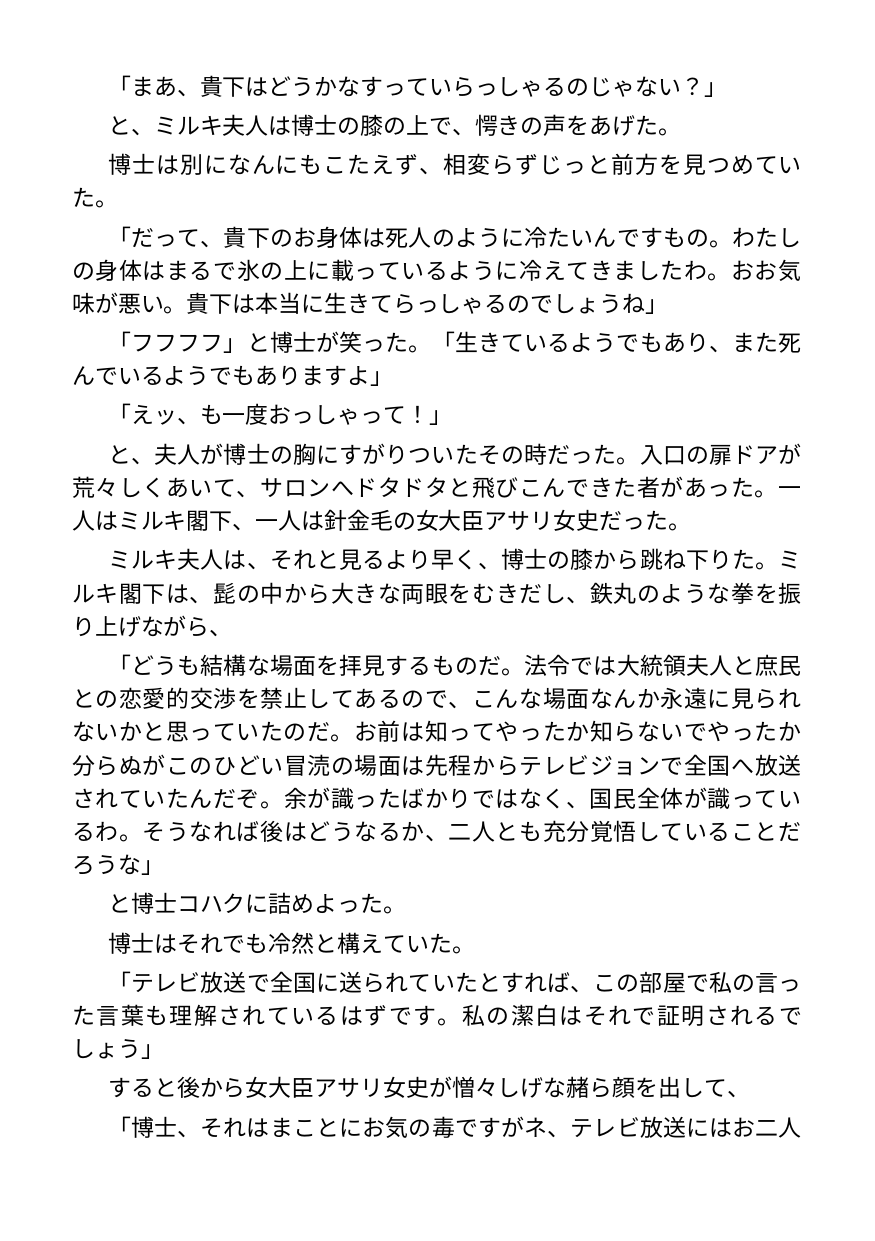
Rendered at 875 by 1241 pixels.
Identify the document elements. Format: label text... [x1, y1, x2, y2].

text 「だって、貴下のお身体は死人のように冷たいんですもの。わたしの身体はまるで氷の上に載っているように冷えてきましたわ。おお気味が悪い。貴下は本当に生きてらっしゃるのでしょうね」 [72, 219, 802, 319]
text すると後から女大臣アサリ女史が憎々しげな赭ら顔を出して、 [72, 1070, 802, 1103]
text 「えッ、も一度おっしゃって！」 [72, 397, 802, 431]
text 「テレビ放送で全国に送られていたとすれば、この部屋で私の言った言葉も理解されているはずです。私の潔白はそれで証明されるでしょう」 [72, 965, 802, 1064]
text 「博士、それはまことにお気の毒ですがネ、テレビ放送にはお二人 [72, 1109, 802, 1143]
text と、夫人が博士の胸にすがりついたその時だった。入口の扉ドアが荒々しくあいて、サロンへドタドタと飛びこんできた者があった。一人はミルキ閣下、一人は針金毛の女大臣アサリ女史だった。 [72, 437, 802, 536]
text 「どうも結構な場面を拝見するものだ。法令では大統領夫人と庶民との恋愛的交渉を禁止してあるので、こんな場面なんか永遠に見られないかと思っていたのだ。お前は知ってやったか知らないでやったか分らぬがこのひどい冒涜の場面は先程からテレビジョンで全国へ放送されていたんだぞ。余が識ったばかりではなく、国民全体が識っているわ。そうなれば後はどうなるか、二人とも充分覚悟していることだろうな」 [72, 648, 802, 880]
text 博士は別になんにもこたえず、相変らずじっと前方を見つめていた。 [72, 147, 802, 213]
text 博士はそれでも冷然と構えていた。 [72, 926, 802, 959]
text 「フフフフ」と博士が笑った。「生きているようでもあり、また死んでいるようでもありますよ」 [72, 325, 802, 391]
text と博士コハクに詰めよった。 [72, 886, 802, 919]
text と、ミルキ夫人は博士の膝の上で、愕きの声をあげた。 [72, 108, 802, 141]
text ミルキ夫人は、それと見るより早く、博士の膝から跳ね下りた。ミルキ閣下は、髭の中から大きな両眼をむきだし、鉄丸のような拳を振り上げながら、 [72, 542, 802, 642]
text 「まあ、貴下はどうかなすっていらっしゃるのじゃない？」 [72, 69, 802, 102]
